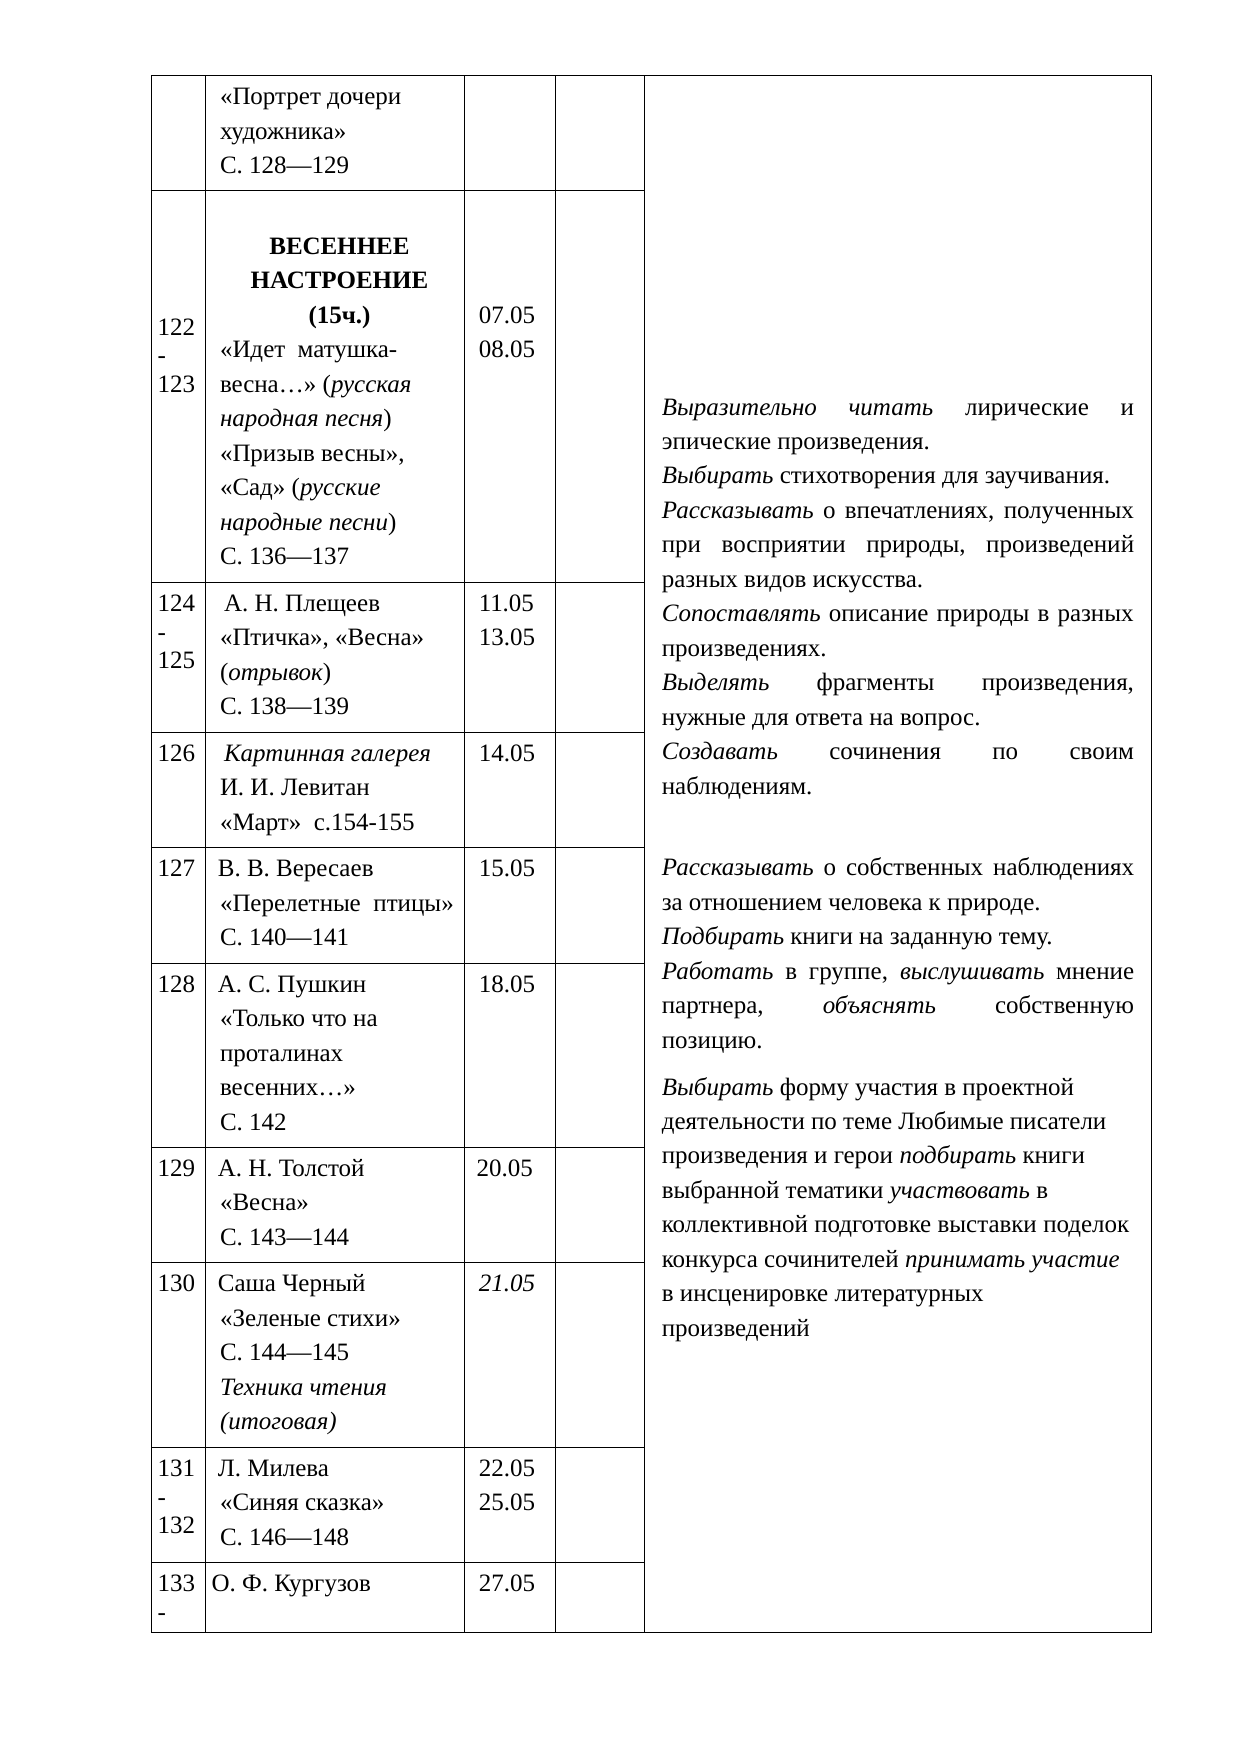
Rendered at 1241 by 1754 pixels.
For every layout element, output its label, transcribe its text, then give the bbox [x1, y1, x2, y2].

table_cell 128 [152, 964, 205, 1147]
table_cell 18.05 [465, 964, 555, 1147]
table_cell О. Ф. Кургузов [206, 1563, 464, 1631]
table_cell 27.05 [465, 1563, 555, 1631]
table_cell [465, 76, 555, 190]
table_cell [152, 76, 205, 190]
table_cell ВЕСЕННЕЕ НАСТРОЕНИЕ (15ч.) «Идет матушка-весна…» (русская народная песня) «Призыв весны», «Сад» (русские народные песни) С. 136—137 [206, 191, 464, 582]
table_cell 130 [152, 1263, 205, 1447]
table_cell [556, 1448, 644, 1562]
table_cell 127 [152, 848, 205, 962]
table_cell 11.05 13.05 [465, 583, 555, 732]
table_cell 20.05 [465, 1148, 555, 1262]
table_cell [556, 1263, 644, 1447]
table_cell Л. Милева «Синяя сказка» С. 146—148 [206, 1448, 464, 1562]
table_cell 21.05 [465, 1263, 555, 1447]
table_cell А. Н. Плещеев «Птичка», «Весна» (отрывок) С. 138—139 [206, 583, 464, 732]
table_cell В. В. Вересаев «Перелетные птицы» С. 140—141 [206, 848, 464, 962]
table_cell 129 [152, 1148, 205, 1262]
table_cell 124-125 [152, 583, 205, 732]
table_cell 14.05 [465, 733, 555, 847]
table_cell «Портрет дочери художника» С. 128—129 [206, 76, 464, 190]
table_cell 122-123 [152, 191, 205, 582]
table_cell 126 [152, 733, 205, 847]
table_cell Картинная галерея И. И. Левитан «Март» с.154-155 [206, 733, 464, 847]
table_cell А. Н. Толстой «Весна» С. 143—144 [206, 1148, 464, 1262]
table_cell 07.05 08.05 [465, 191, 555, 582]
table_cell [556, 964, 644, 1147]
table_cell 22.05 25.05 [465, 1448, 555, 1562]
table_cell [556, 76, 644, 190]
table_cell [556, 583, 644, 732]
table_cell [556, 733, 644, 847]
table_cell 131-132 [152, 1448, 205, 1562]
table_cell Саша Черный «Зеленые стихи» С. 144—145 Техника чтения (итоговая) [206, 1263, 464, 1447]
table_cell 15.05 [465, 848, 555, 962]
table_cell [556, 848, 644, 962]
table_cell Выразительно читать лирические и эпические произведения. Выбирать стихотворения для заучивания. Рассказывать о впечатлениях, полученных при восприятии природы, произведений разных видов искусства. Сопоставлять описание природы в разных произведениях. Выделять фрагменты произведения, нужные для ответа на вопрос. Создавать сочинения по своим наблюдениям.  Рассказывать о собственных наблюдениях за отношением человека к природе. Подбирать книги на заданную тему. Работать в группе, выслушивать мнение партнера, объяснять собственную позицию. Выбирать форму участия в проектной деятельности по теме Любимые писатели произведения и герои подбирать книги выбранной тематики участвовать в коллективной подготовке выставки поделок конкурса сочинителей принимать участие в инсценировке литературных произведений [645, 76, 1151, 1631]
table_cell А. С. Пушкин «Только что на проталинах весенних…» С. 142 [206, 964, 464, 1147]
table_cell 133- [152, 1563, 205, 1631]
table_cell [556, 191, 644, 582]
table_cell [556, 1563, 644, 1631]
table_cell [556, 1148, 644, 1262]
